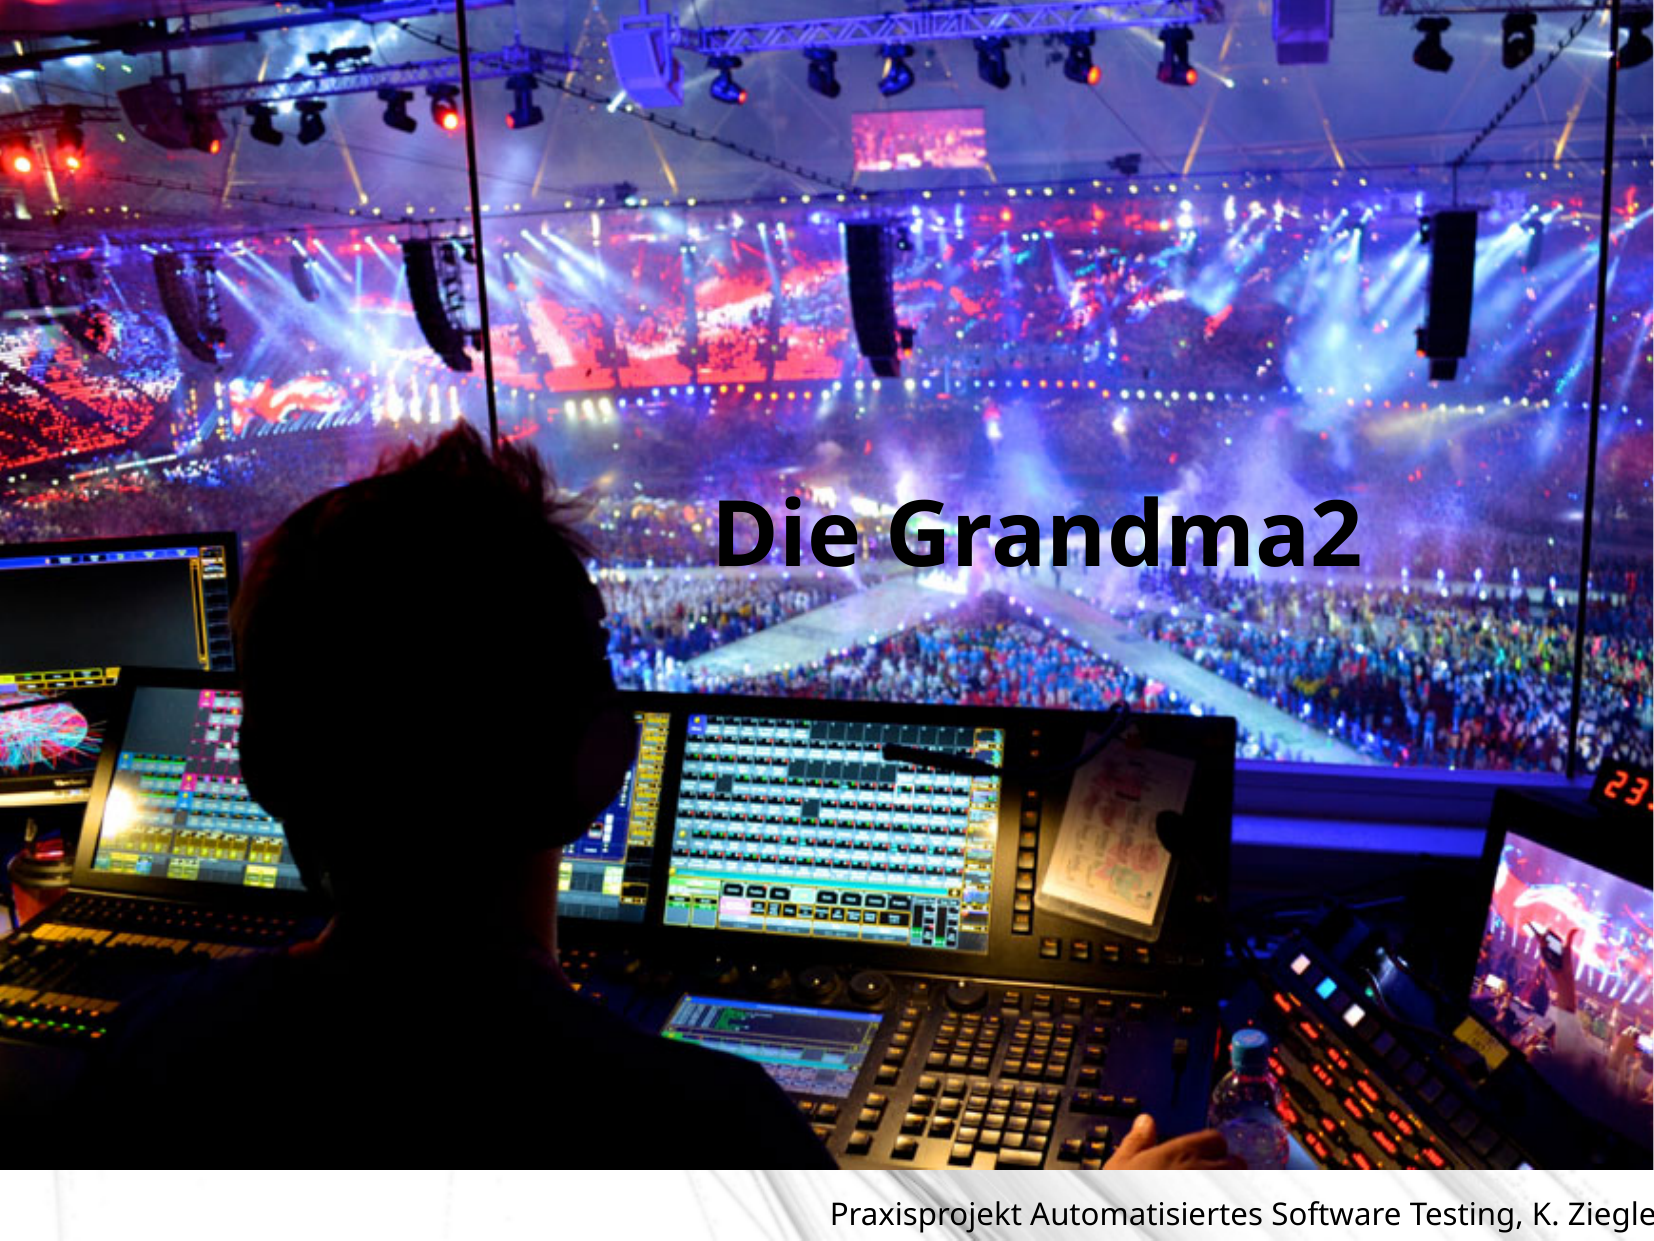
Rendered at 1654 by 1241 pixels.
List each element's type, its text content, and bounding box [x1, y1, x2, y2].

text_box Die Grandma2 [696, 460, 1654, 583]
text_box Praxisprojekt Automatisiertes Software Testing, K. Ziegler [814, 1184, 1654, 1241]
picture [0, 0, 1654, 1241]
